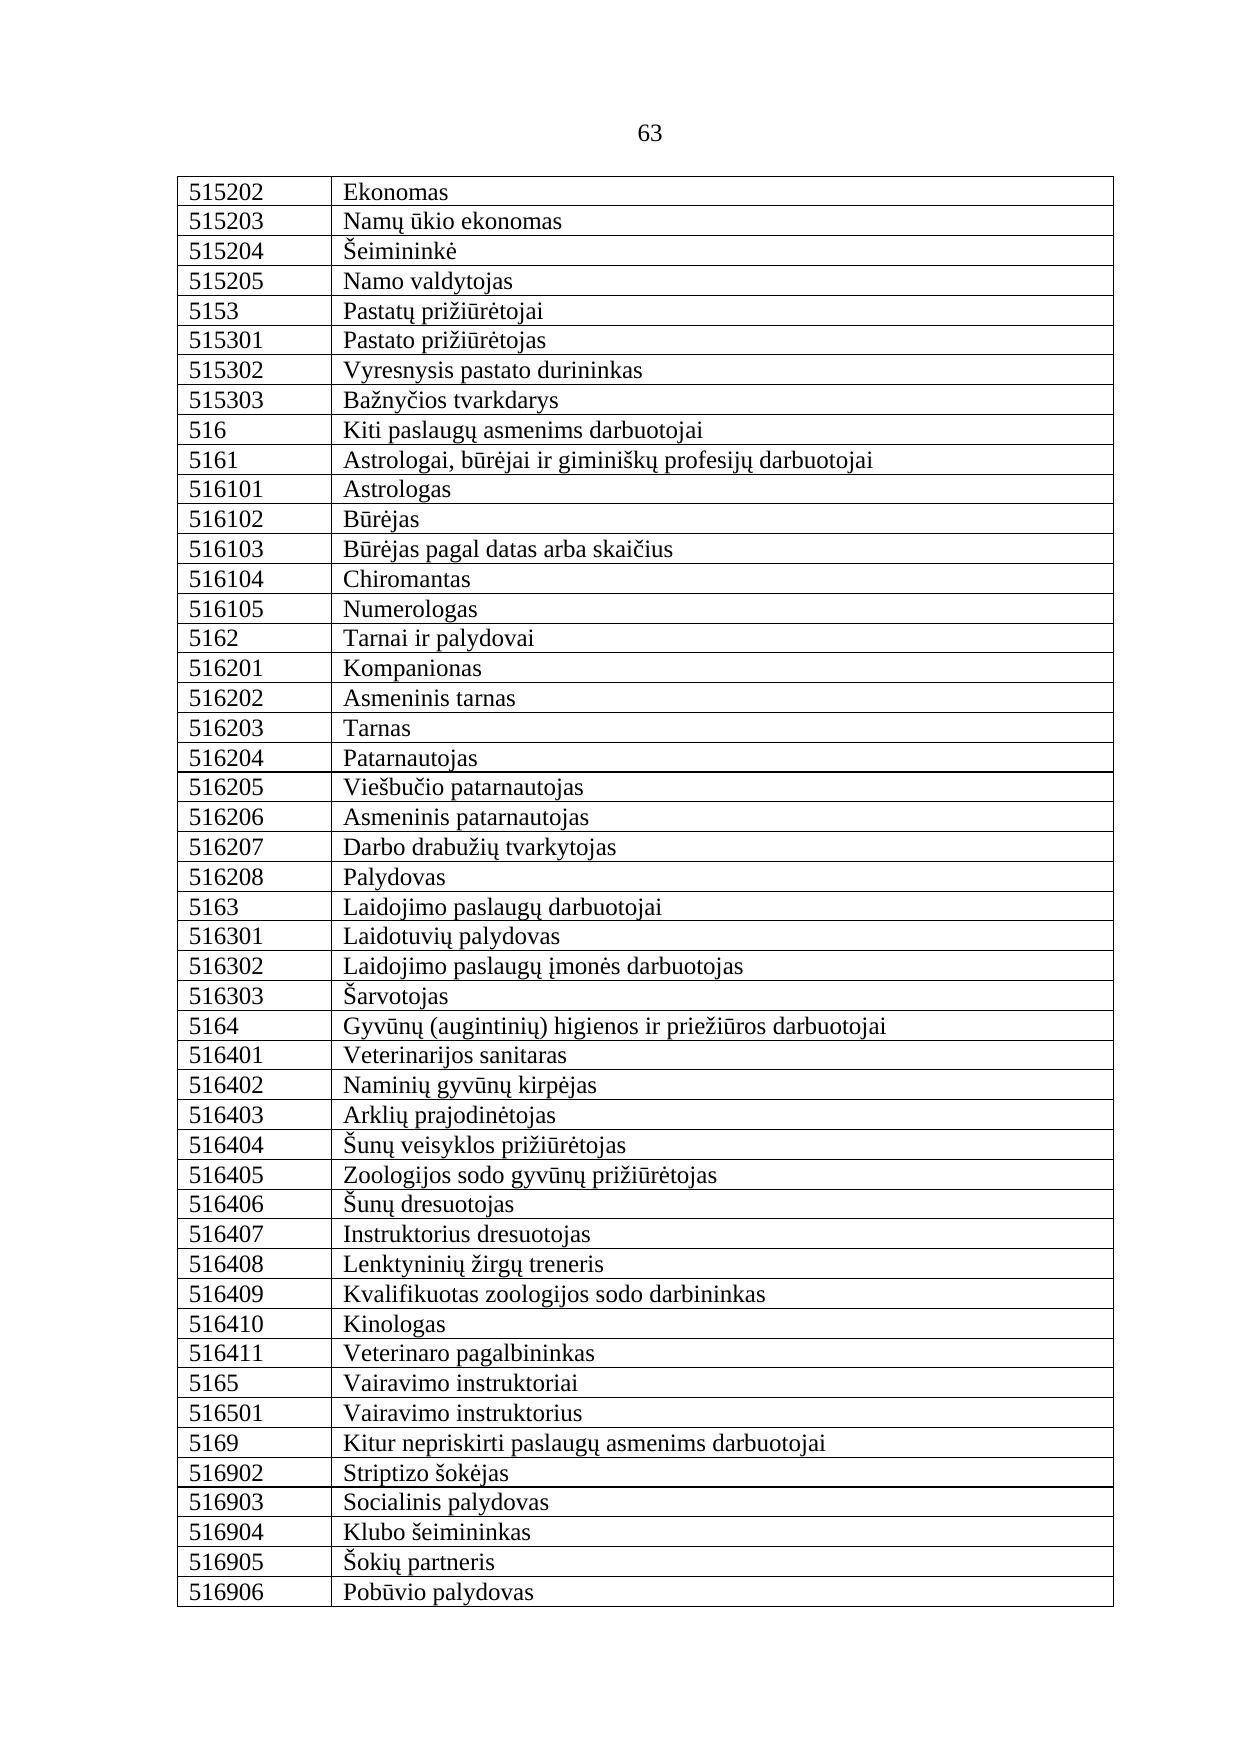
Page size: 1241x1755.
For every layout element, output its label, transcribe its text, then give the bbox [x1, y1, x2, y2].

table_cell 516104 [178, 564, 331, 593]
table_cell Striptizo šokėjas [332, 1458, 1113, 1486]
table_cell [1114, 1516, 1119, 1546]
table_cell [1114, 1546, 1119, 1576]
table_cell [1114, 265, 1119, 295]
table_cell [1114, 623, 1119, 652]
table_cell 516 [178, 415, 331, 444]
table_cell 515202 [178, 177, 331, 205]
table_cell 515203 [178, 206, 331, 235]
table_cell 516906 [178, 1577, 331, 1606]
table_cell [1114, 1397, 1119, 1427]
table_cell [1114, 861, 1119, 891]
table_cell 516204 [178, 743, 331, 771]
table_cell Būrėjas pagal datas arba skaičius [332, 534, 1113, 563]
table_cell 515303 [178, 385, 331, 414]
table_cell Ekonomas [332, 177, 1113, 205]
table_cell Zoologijos sodo gyvūnų prižiūrėtojas [332, 1160, 1113, 1188]
table_cell 516404 [178, 1130, 331, 1159]
table_cell [1114, 1040, 1119, 1069]
table_cell [1114, 1248, 1119, 1278]
table_cell 5162 [178, 624, 331, 652]
table_cell Veterinaro pagalbininkas [332, 1339, 1113, 1367]
table_cell Vairavimo instruktoriai [332, 1368, 1113, 1397]
table_cell [1114, 474, 1119, 503]
table_cell [1114, 533, 1119, 563]
table_cell 5165 [178, 1368, 331, 1397]
table_cell 5161 [178, 445, 331, 473]
table_cell 516203 [178, 713, 331, 742]
table_cell Asmeninis patarnautojas [332, 802, 1113, 831]
table_cell 516411 [178, 1339, 331, 1367]
table_cell [1114, 1427, 1119, 1457]
table_cell [1114, 1457, 1119, 1486]
table_cell [1114, 1308, 1119, 1337]
table_cell [1114, 831, 1119, 861]
table_cell Naminių gyvūnų kirpėjas [332, 1070, 1113, 1099]
table_cell Numerologas [332, 594, 1113, 622]
table_cell [1114, 235, 1119, 265]
table_cell [1114, 325, 1119, 354]
table_cell 516303 [178, 981, 331, 1010]
table_cell 516207 [178, 832, 331, 861]
table_cell [1114, 176, 1119, 205]
table_cell Patarnautojas [332, 743, 1113, 771]
table_cell 516405 [178, 1160, 331, 1188]
table_cell 516410 [178, 1309, 331, 1337]
table_cell 515301 [178, 326, 331, 354]
table_cell Chiromantas [332, 564, 1113, 593]
table_cell 516501 [178, 1398, 331, 1427]
table_cell Palydovas [332, 862, 1113, 891]
table_cell Darbo drabužių tvarkytojas [332, 832, 1113, 861]
table_cell 516407 [178, 1219, 331, 1248]
table_cell Socialinis palydovas [332, 1488, 1113, 1516]
table_cell [1114, 1189, 1119, 1218]
table_cell [1114, 444, 1119, 473]
table_cell [1114, 1159, 1119, 1188]
table_cell [1114, 1129, 1119, 1159]
table_cell [1114, 295, 1119, 324]
table_cell [1114, 384, 1119, 414]
table_cell 516103 [178, 534, 331, 563]
table_cell 516406 [178, 1190, 331, 1218]
table_cell Asmeninis tarnas [332, 683, 1113, 712]
table_cell Astrologai, būrėjai ir giminiškų profesijų darbuotojai [332, 445, 1113, 473]
table_cell [1114, 593, 1119, 622]
table_cell Viešbučio patarnautojas [332, 773, 1113, 801]
table_cell 516401 [178, 1041, 331, 1069]
table_cell [1114, 891, 1119, 920]
table_cell Namo valdytojas [332, 266, 1113, 295]
table_cell 516904 [178, 1517, 331, 1546]
table_cell Vyresnysis pastato durininkas [332, 355, 1113, 384]
table_cell [1114, 950, 1119, 980]
table_cell [1114, 980, 1119, 1010]
table_cell Tarnas [332, 713, 1113, 742]
table_cell 516102 [178, 504, 331, 533]
table_cell [1114, 1278, 1119, 1308]
table_cell [1114, 1338, 1119, 1367]
table_cell [1114, 414, 1119, 444]
table_cell [1114, 205, 1119, 235]
table_cell Kompanionas [332, 653, 1113, 682]
table_cell Kvalifikuotas zoologijos sodo darbininkas [332, 1279, 1113, 1308]
table_cell 516903 [178, 1488, 331, 1516]
table_cell [1114, 354, 1119, 384]
table_cell 515302 [178, 355, 331, 384]
table_cell Šeimininkė [332, 236, 1113, 265]
table_cell 515204 [178, 236, 331, 265]
table_cell Vairavimo instruktorius [332, 1398, 1113, 1427]
table_cell Bažnyčios tvarkdarys [332, 385, 1113, 414]
table_cell 516105 [178, 594, 331, 622]
table_cell Pastatų prižiūrėtojai [332, 296, 1113, 324]
table_cell [1114, 503, 1119, 533]
table_cell [1114, 742, 1119, 771]
table_cell [1114, 801, 1119, 831]
table_cell Pobūvio palydovas [332, 1577, 1113, 1606]
table_cell [1114, 682, 1119, 712]
table_cell Šunų dresuotojas [332, 1190, 1113, 1218]
table_cell 516402 [178, 1070, 331, 1099]
table_cell Klubo šeimininkas [332, 1517, 1113, 1546]
table_cell Būrėjas [332, 504, 1113, 533]
table_cell Astrologas [332, 475, 1113, 503]
table_cell 516409 [178, 1279, 331, 1308]
table_cell 515205 [178, 266, 331, 295]
table_cell 5164 [178, 1011, 331, 1039]
table_cell [1114, 1010, 1119, 1039]
table_cell Kitur nepriskirti paslaugų asmenims darbuotojai [332, 1428, 1113, 1457]
table_cell 516301 [178, 921, 331, 950]
table_cell 5169 [178, 1428, 331, 1457]
table_cell [1114, 1069, 1119, 1099]
table_cell Kinologas [332, 1309, 1113, 1337]
table_cell [1114, 1576, 1119, 1606]
table_cell Šarvotojas [332, 981, 1113, 1010]
table_cell [1114, 1367, 1119, 1397]
table_cell 516206 [178, 802, 331, 831]
table_cell [1114, 563, 1119, 593]
table_cell [1114, 1486, 1119, 1516]
table_cell [1114, 771, 1119, 801]
table_cell 516101 [178, 475, 331, 503]
table_cell 5153 [178, 296, 331, 324]
table_cell Tarnai ir palydovai [332, 624, 1113, 652]
table_cell Veterinarijos sanitaras [332, 1041, 1113, 1069]
table_cell 516205 [178, 773, 331, 801]
table_cell Laidojimo paslaugų darbuotojai [332, 892, 1113, 920]
table_cell [1114, 1099, 1119, 1129]
table_cell Šokių partneris [332, 1547, 1113, 1576]
table_cell [1114, 1218, 1119, 1248]
table_cell [1114, 712, 1119, 742]
table_cell [1114, 920, 1119, 950]
table_cell Kiti paslaugų asmenims darbuotojai [332, 415, 1113, 444]
table_cell 516902 [178, 1458, 331, 1486]
table_cell Šunų veisyklos prižiūrėtojas [332, 1130, 1113, 1159]
table_cell [1114, 652, 1119, 682]
table_cell Gyvūnų (augintinių) higienos ir priežiūros darbuotojai [332, 1011, 1113, 1039]
table_cell Namų ūkio ekonomas [332, 206, 1113, 235]
table_cell Laidojimo paslaugų įmonės darbuotojas [332, 951, 1113, 980]
table_cell 516403 [178, 1100, 331, 1129]
table_cell 516408 [178, 1249, 331, 1278]
table_cell Arklių prajodinėtojas [332, 1100, 1113, 1129]
table_cell 516208 [178, 862, 331, 891]
table_cell 516302 [178, 951, 331, 980]
table_cell Pastato prižiūrėtojas [332, 326, 1113, 354]
table_cell 516202 [178, 683, 331, 712]
table_cell Instruktorius dresuotojas [332, 1219, 1113, 1248]
table_cell Lenktyninių žirgų treneris [332, 1249, 1113, 1278]
table_cell 516201 [178, 653, 331, 682]
table_cell Laidotuvių palydovas [332, 921, 1113, 950]
table_cell 5163 [178, 892, 331, 920]
table_cell 516905 [178, 1547, 331, 1576]
